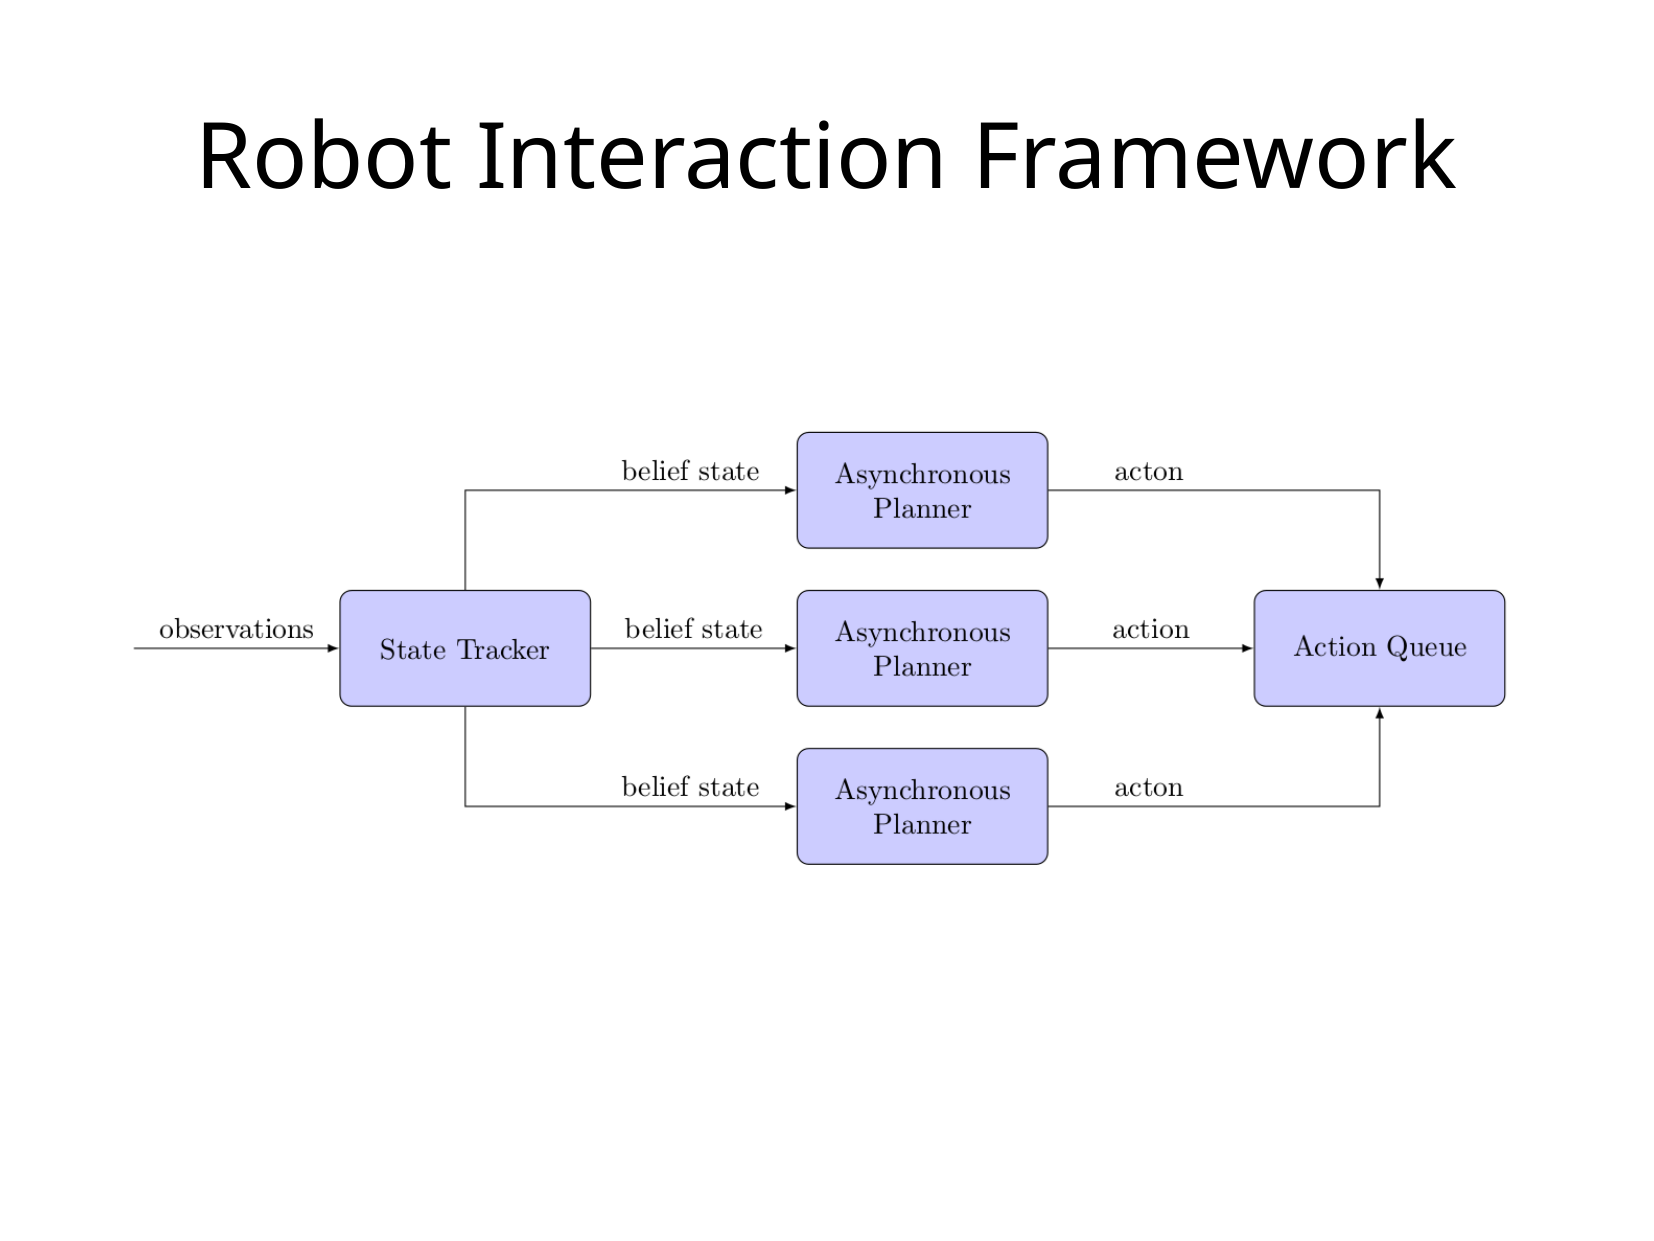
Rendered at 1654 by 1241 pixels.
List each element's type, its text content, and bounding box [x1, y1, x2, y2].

title Robot Interaction Framework [82, 49, 1571, 257]
picture [82, 411, 1571, 888]
